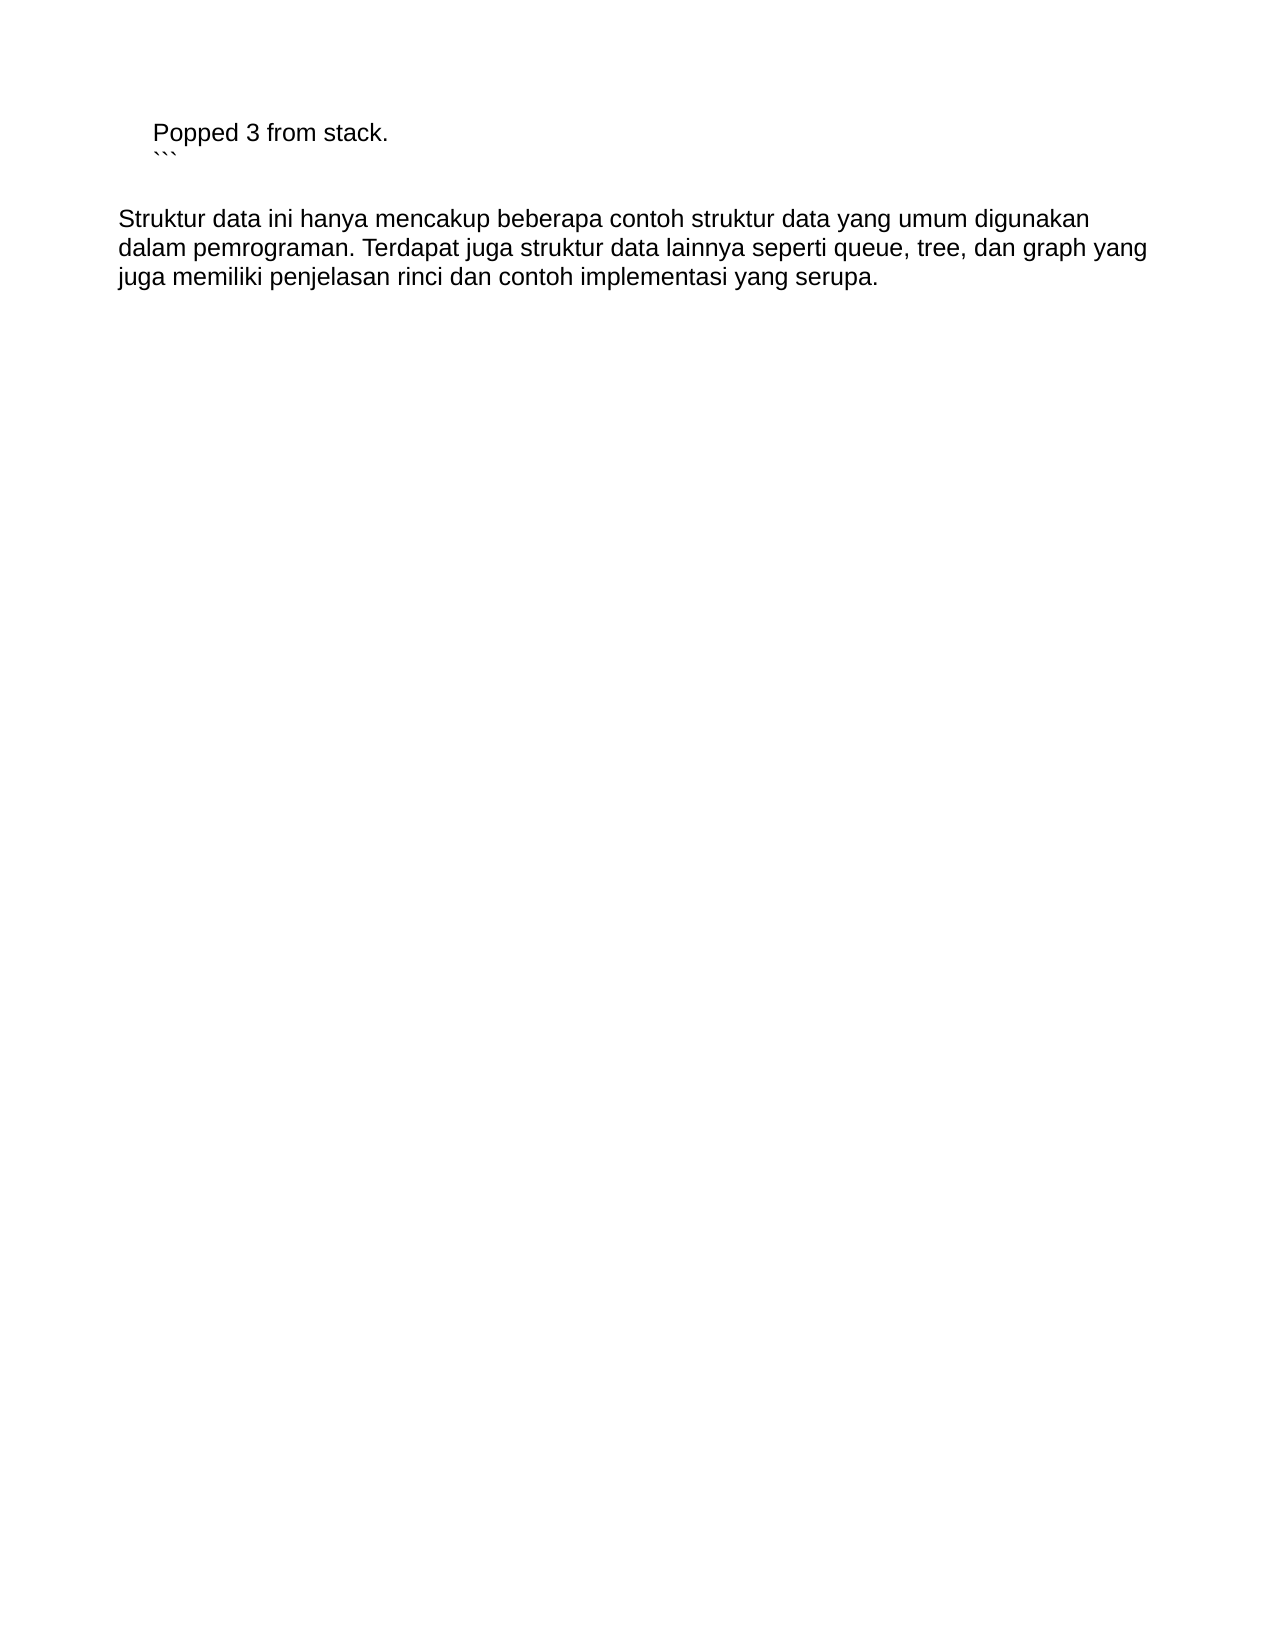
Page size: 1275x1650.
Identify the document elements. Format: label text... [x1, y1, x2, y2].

text Popped 3 from stack. [118, 118, 1157, 147]
text Struktur data ini hanya mencakup beberapa contoh struktur data yang umum digunakan dalam pemrograman. Terdapat juga struktur data lainnya seperti queue, tree, dan graph yang juga memiliki penjelasan rinci dan contoh implementasi yang serupa. [118, 204, 1157, 291]
text ``` [118, 147, 1157, 176]
